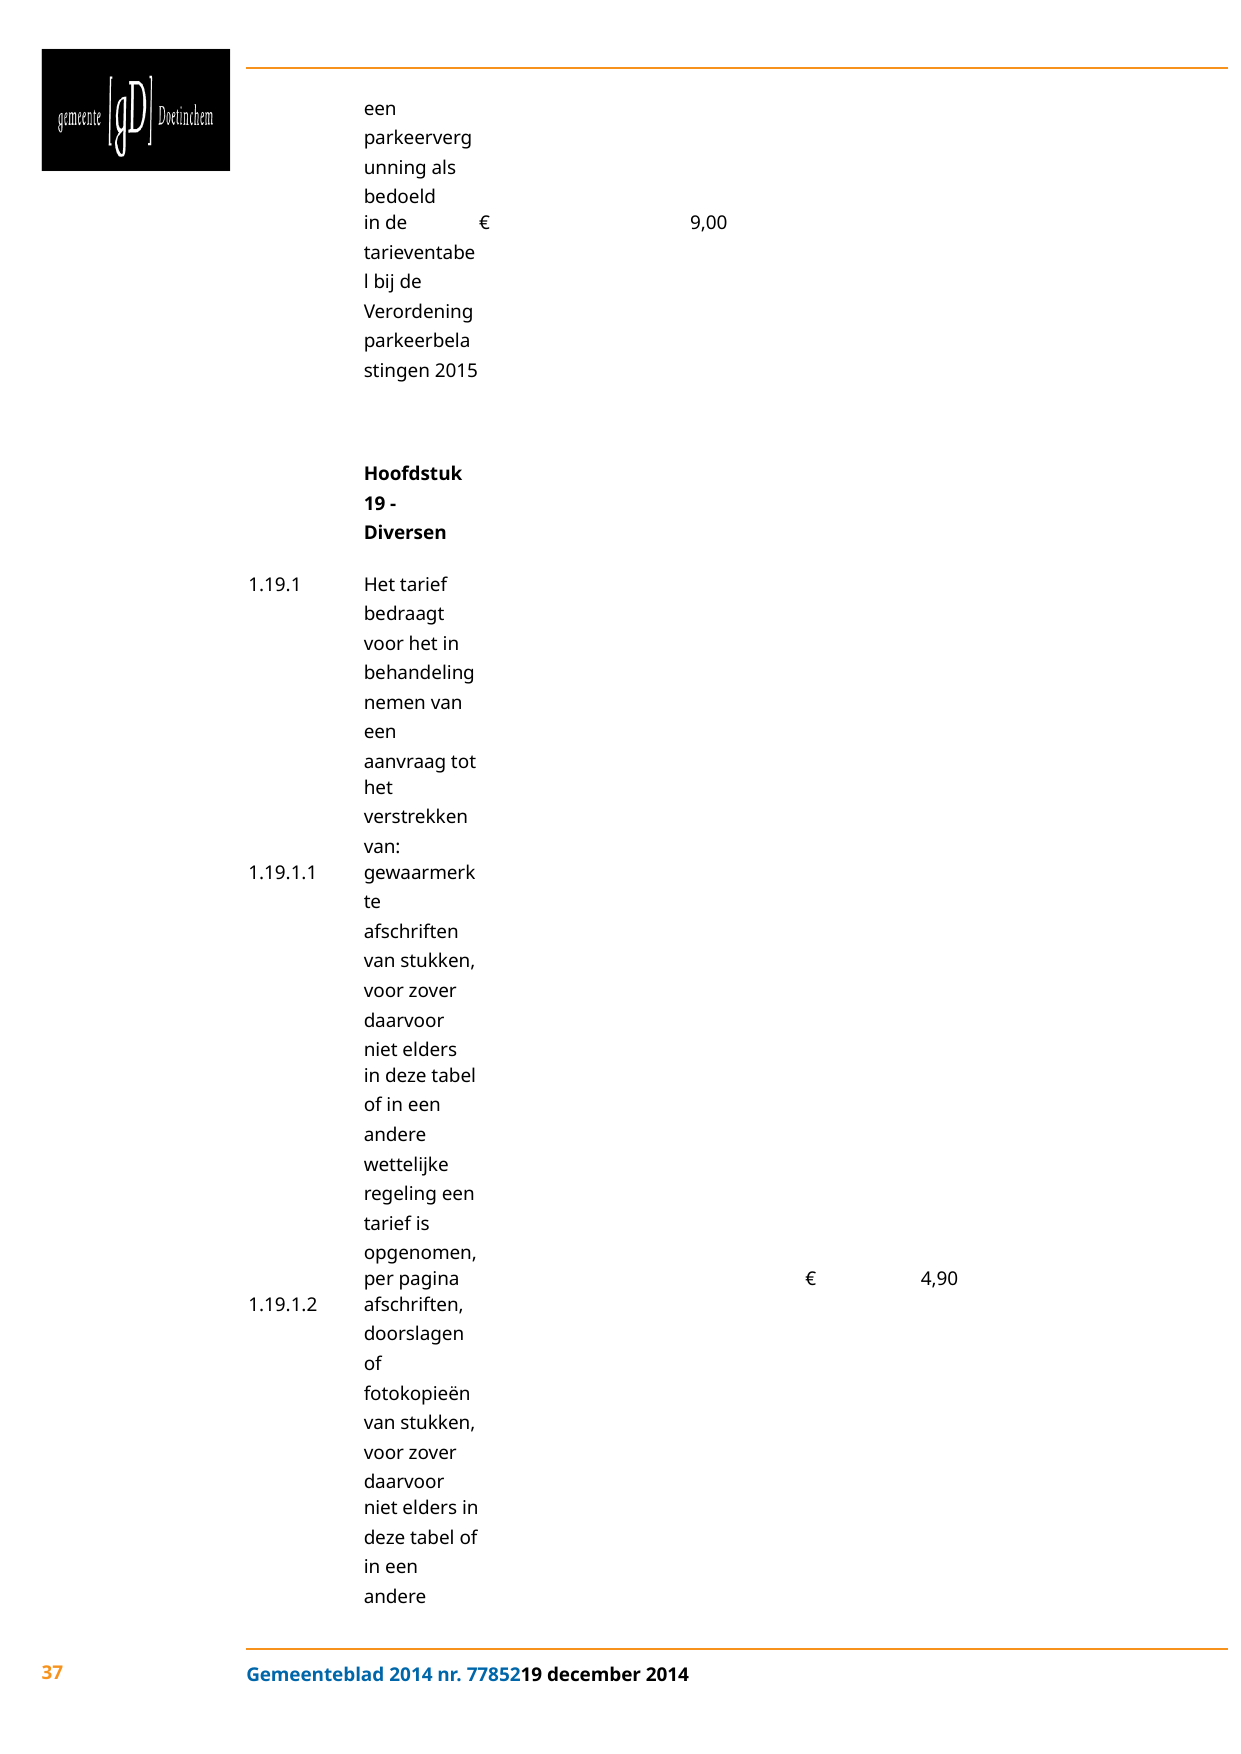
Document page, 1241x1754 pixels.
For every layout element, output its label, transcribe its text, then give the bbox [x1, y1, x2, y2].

table_cell [248, 1494, 363, 1609]
table_cell [805, 774, 921, 859]
table_cell [1036, 409, 1152, 434]
table_cell [921, 409, 1036, 434]
table_cell [805, 95, 921, 209]
table_cell [364, 434, 479, 460]
table_cell [1036, 383, 1152, 409]
table_cell [690, 1062, 805, 1265]
table_cell [1036, 545, 1152, 571]
table_cell [479, 1291, 690, 1494]
table_cell [690, 774, 805, 859]
table_cell niet elders in deze tabel of in een andere [364, 1494, 479, 1609]
table_cell € [805, 1265, 921, 1291]
table_cell [690, 409, 805, 434]
table_cell [248, 545, 363, 571]
table_cell een parkeervergunning als bedoeld [364, 95, 479, 209]
table_cell [690, 434, 805, 460]
table_cell [1036, 434, 1152, 460]
table_cell [805, 409, 921, 434]
table_cell [248, 434, 363, 460]
table_cell [248, 460, 363, 545]
table_cell [248, 1265, 363, 1291]
table_cell [479, 460, 690, 545]
table_cell [805, 209, 921, 383]
table_cell [479, 409, 690, 434]
table_cell [805, 571, 921, 774]
table_cell [248, 383, 363, 409]
table_cell Hoofdstuk 19 - Diversen [364, 460, 479, 545]
table_cell [479, 545, 690, 571]
table_cell gewaarmerkte afschriften van stukken, voor zover daarvoor niet elders [364, 859, 479, 1062]
table_cell [805, 1494, 921, 1609]
table_cell 1.19.1.1 [248, 859, 363, 1062]
table_cell afschriften, doorslagen of fotokopieën van stukken, voor zover daarvoor [364, 1291, 479, 1494]
table_cell [805, 545, 921, 571]
table_cell [690, 460, 805, 545]
table_cell [805, 1291, 921, 1494]
table_cell [921, 460, 1036, 545]
table_cell [921, 383, 1036, 409]
table_cell [690, 545, 805, 571]
table_cell [690, 95, 805, 209]
table_cell [690, 1494, 805, 1609]
table_cell [690, 383, 805, 409]
table_cell [248, 95, 363, 209]
table_cell 9,00 [690, 209, 805, 383]
table_cell [805, 859, 921, 1062]
table_cell [364, 383, 479, 409]
table_cell in de tarieventabel bij de Verordening parkeerbelastingen 2015 [364, 209, 479, 383]
table_cell [479, 383, 690, 409]
table_cell Het tarief bedraagt voor het in behandeling nemen van een aanvraag tot [364, 571, 479, 774]
table_cell [479, 434, 690, 460]
table_cell per pagina [364, 1265, 479, 1291]
table_cell [479, 1062, 690, 1265]
table_cell [479, 774, 690, 859]
table_cell [805, 1062, 921, 1265]
table_cell € [479, 209, 690, 383]
table_cell 1.19.1 [248, 571, 363, 774]
table_cell [805, 434, 921, 460]
table_cell [690, 1291, 805, 1494]
table_cell [1036, 1265, 1152, 1291]
picture [41, 47, 231, 172]
table_cell [921, 434, 1036, 460]
table_cell [921, 774, 1036, 859]
table_cell [479, 571, 690, 774]
table_cell [364, 545, 479, 571]
table_cell het verstrekken van: [364, 774, 479, 859]
table_cell [479, 859, 690, 1062]
table_cell [921, 545, 1036, 571]
table_cell [364, 409, 479, 434]
table_cell 4,90 [921, 1265, 1036, 1291]
table_cell [690, 571, 805, 774]
table_cell 1.19.1.2 [248, 1291, 363, 1494]
table_cell [248, 209, 363, 383]
table_cell [479, 95, 690, 209]
table_cell [690, 1265, 805, 1291]
table_cell [690, 859, 805, 1062]
table_cell [248, 774, 363, 859]
table_cell [805, 383, 921, 409]
table_cell [479, 1494, 690, 1609]
table_cell [248, 1062, 363, 1265]
table_cell [805, 460, 921, 545]
table_cell [248, 409, 363, 434]
table_cell [479, 1265, 690, 1291]
table_cell in deze tabel of in een andere wettelijke regeling een tarief is opgenomen, [364, 1062, 479, 1265]
